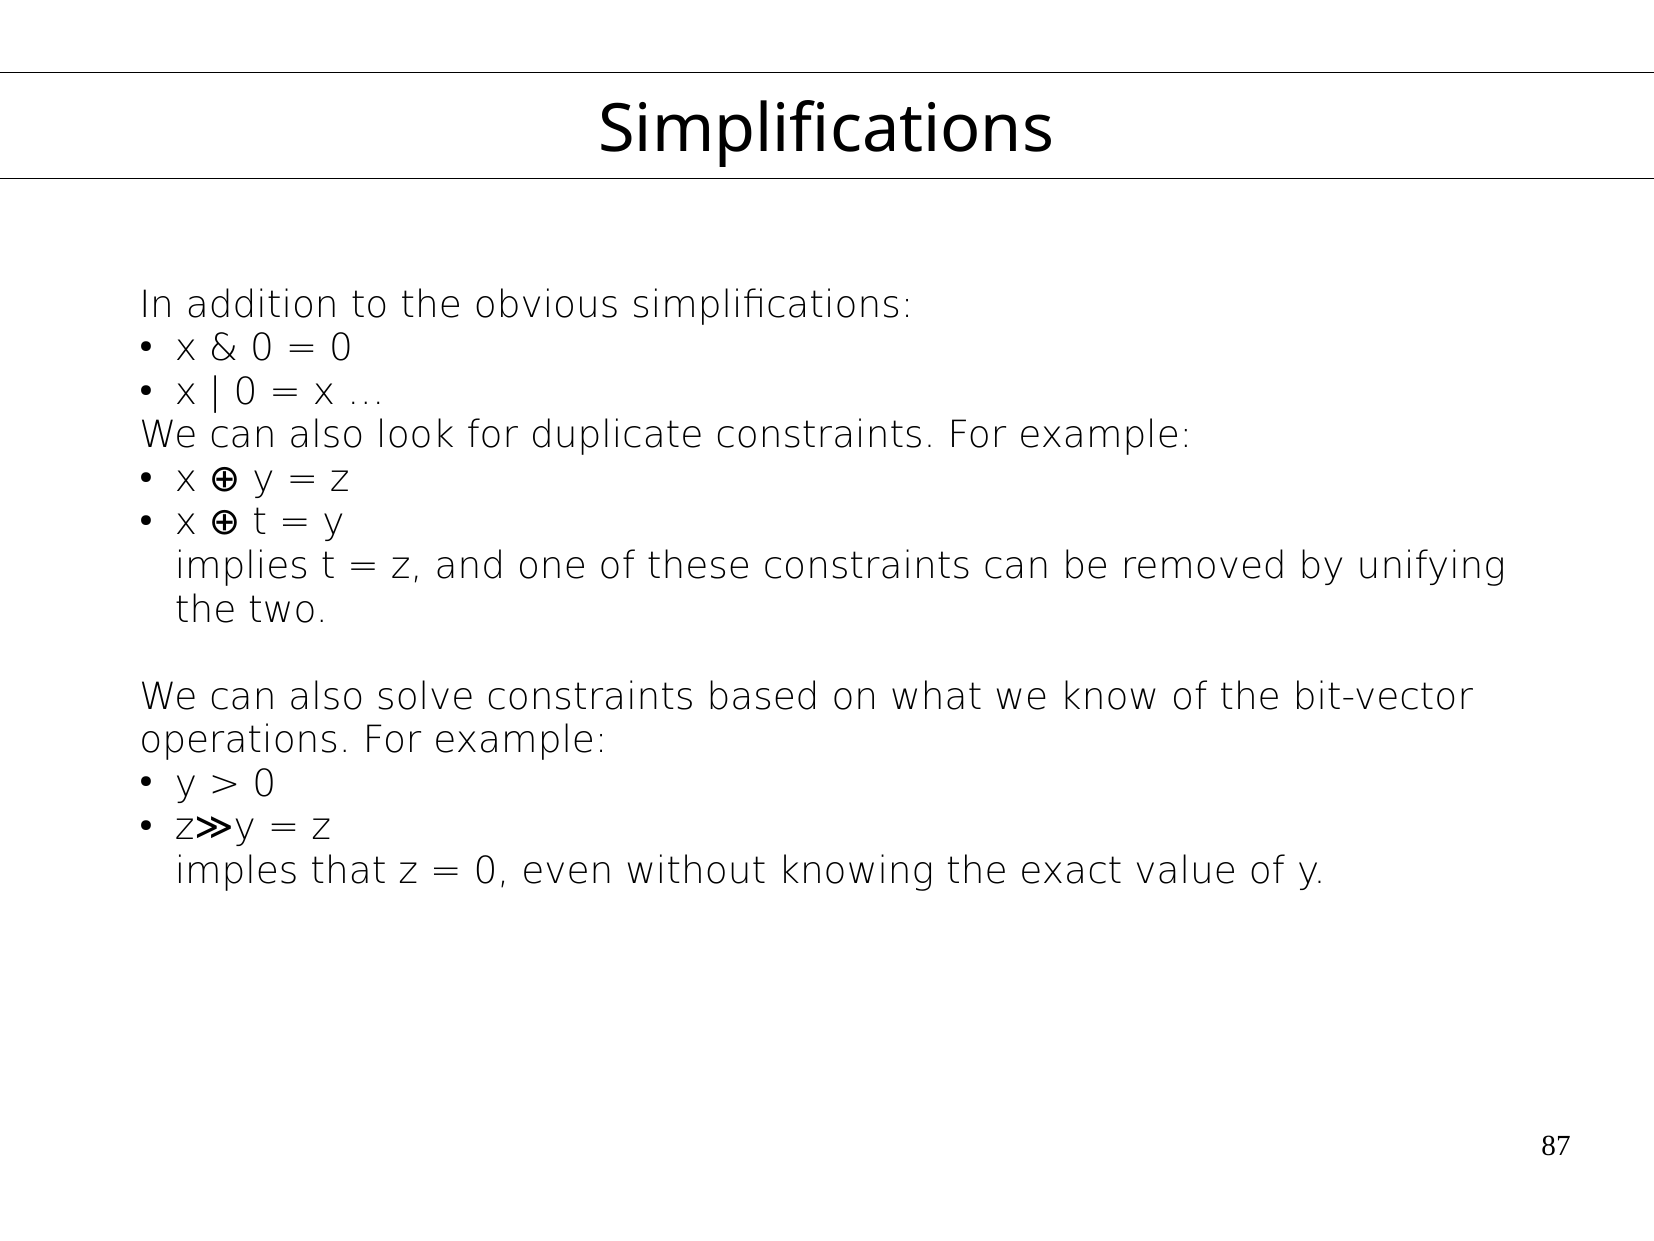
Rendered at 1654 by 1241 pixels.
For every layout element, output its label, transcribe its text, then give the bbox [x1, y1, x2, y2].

text_box In addition to the obvious simplifications: x & 0 = 0 x | 0 = x … We can also look for duplicate constraints. For example: x ⊕ y = z x ⊕ t = y implies t = z, and one of these constraints can be removed by unifying the two. We can also solve constraints based on what we know of the bit-vector operations. For example: y > 0 z≫y = z imples that z = 0, even without knowing the exact value of y. [124, 275, 1524, 995]
text_box Simplifications [0, 72, 1654, 166]
